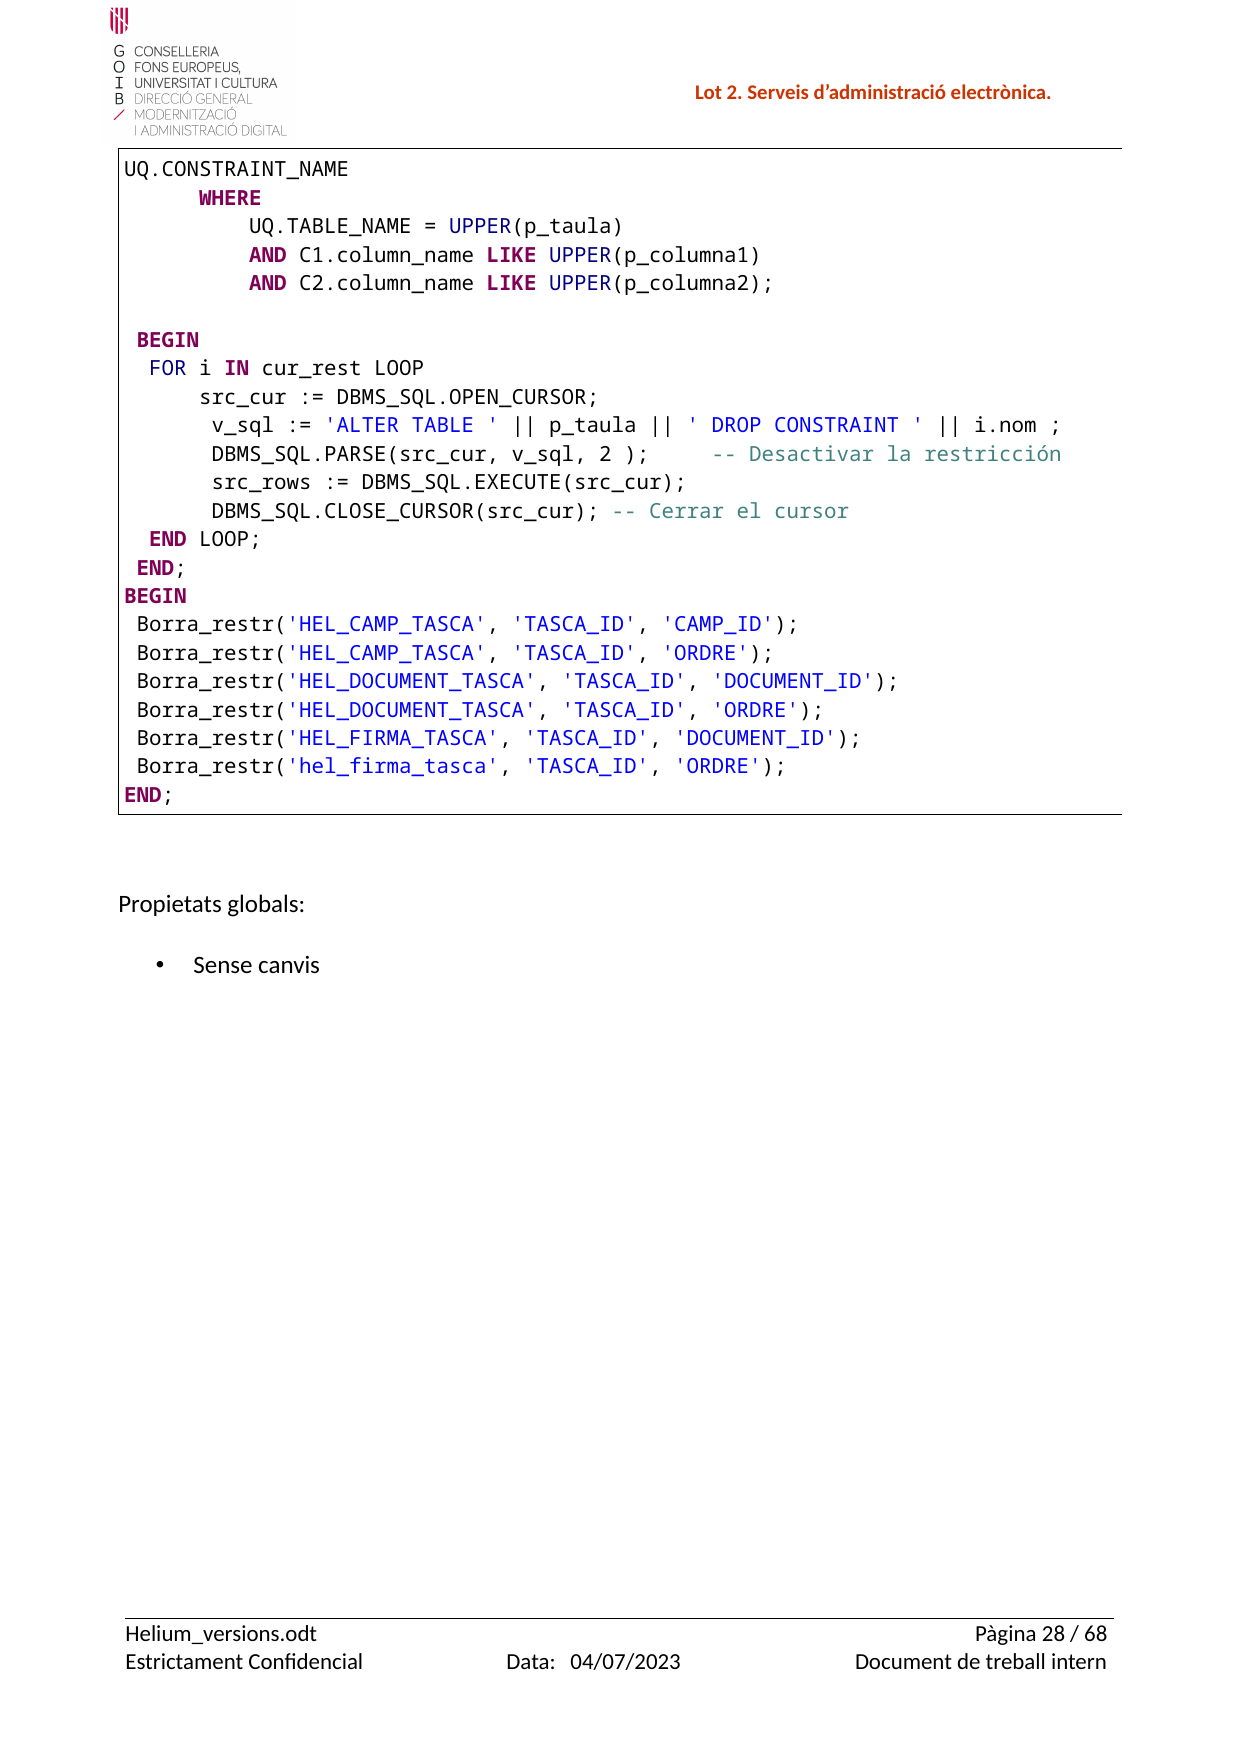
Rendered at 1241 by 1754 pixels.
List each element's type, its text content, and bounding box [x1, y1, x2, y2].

text Propietats globals: [118, 888, 1122, 919]
list Sense canvis [156, 949, 1122, 980]
picture [100, 0, 297, 144]
table_header UQ.CONSTRAINT_NAME WHERE UQ.TABLE_NAME = UPPER(p_taula) AND C1.column_name LIKE UPPER(p_columna1) AND C2.column_name LIKE UPPER(p_columna2); BEGIN FOR i IN cur_rest LOOP src_cur := DBMS_SQL.OPEN_CURSOR; v_sql := 'ALTER TABLE ' || p_taula || ' DROP CONSTRAINT ' || i.nom ; DBMS_SQL.PARSE(src_cur, v_sql, 2 ); -- Desactivar la restricción src_rows := DBMS_SQL.EXECUTE(src_cur); DBMS_SQL.CLOSE_CURSOR(src_cur); -- Cerrar el cursor END LOOP; END; BEGIN Borra_restr('HEL_CAMP_TASCA', 'TASCA_ID', 'CAMP_ID'); Borra_restr('HEL_CAMP_TASCA', 'TASCA_ID', 'ORDRE'); Borra_restr('HEL_DOCUMENT_TASCA', 'TASCA_ID', 'DOCUMENT_ID'); Borra_restr('HEL_DOCUMENT_TASCA', 'TASCA_ID', 'ORDRE'); Borra_restr('HEL_FIRMA_TASCA', 'TASCA_ID', 'DOCUMENT_ID'); Borra_restr('hel_firma_tasca', 'TASCA_ID', 'ORDRE'); END; [119, 149, 1122, 814]
